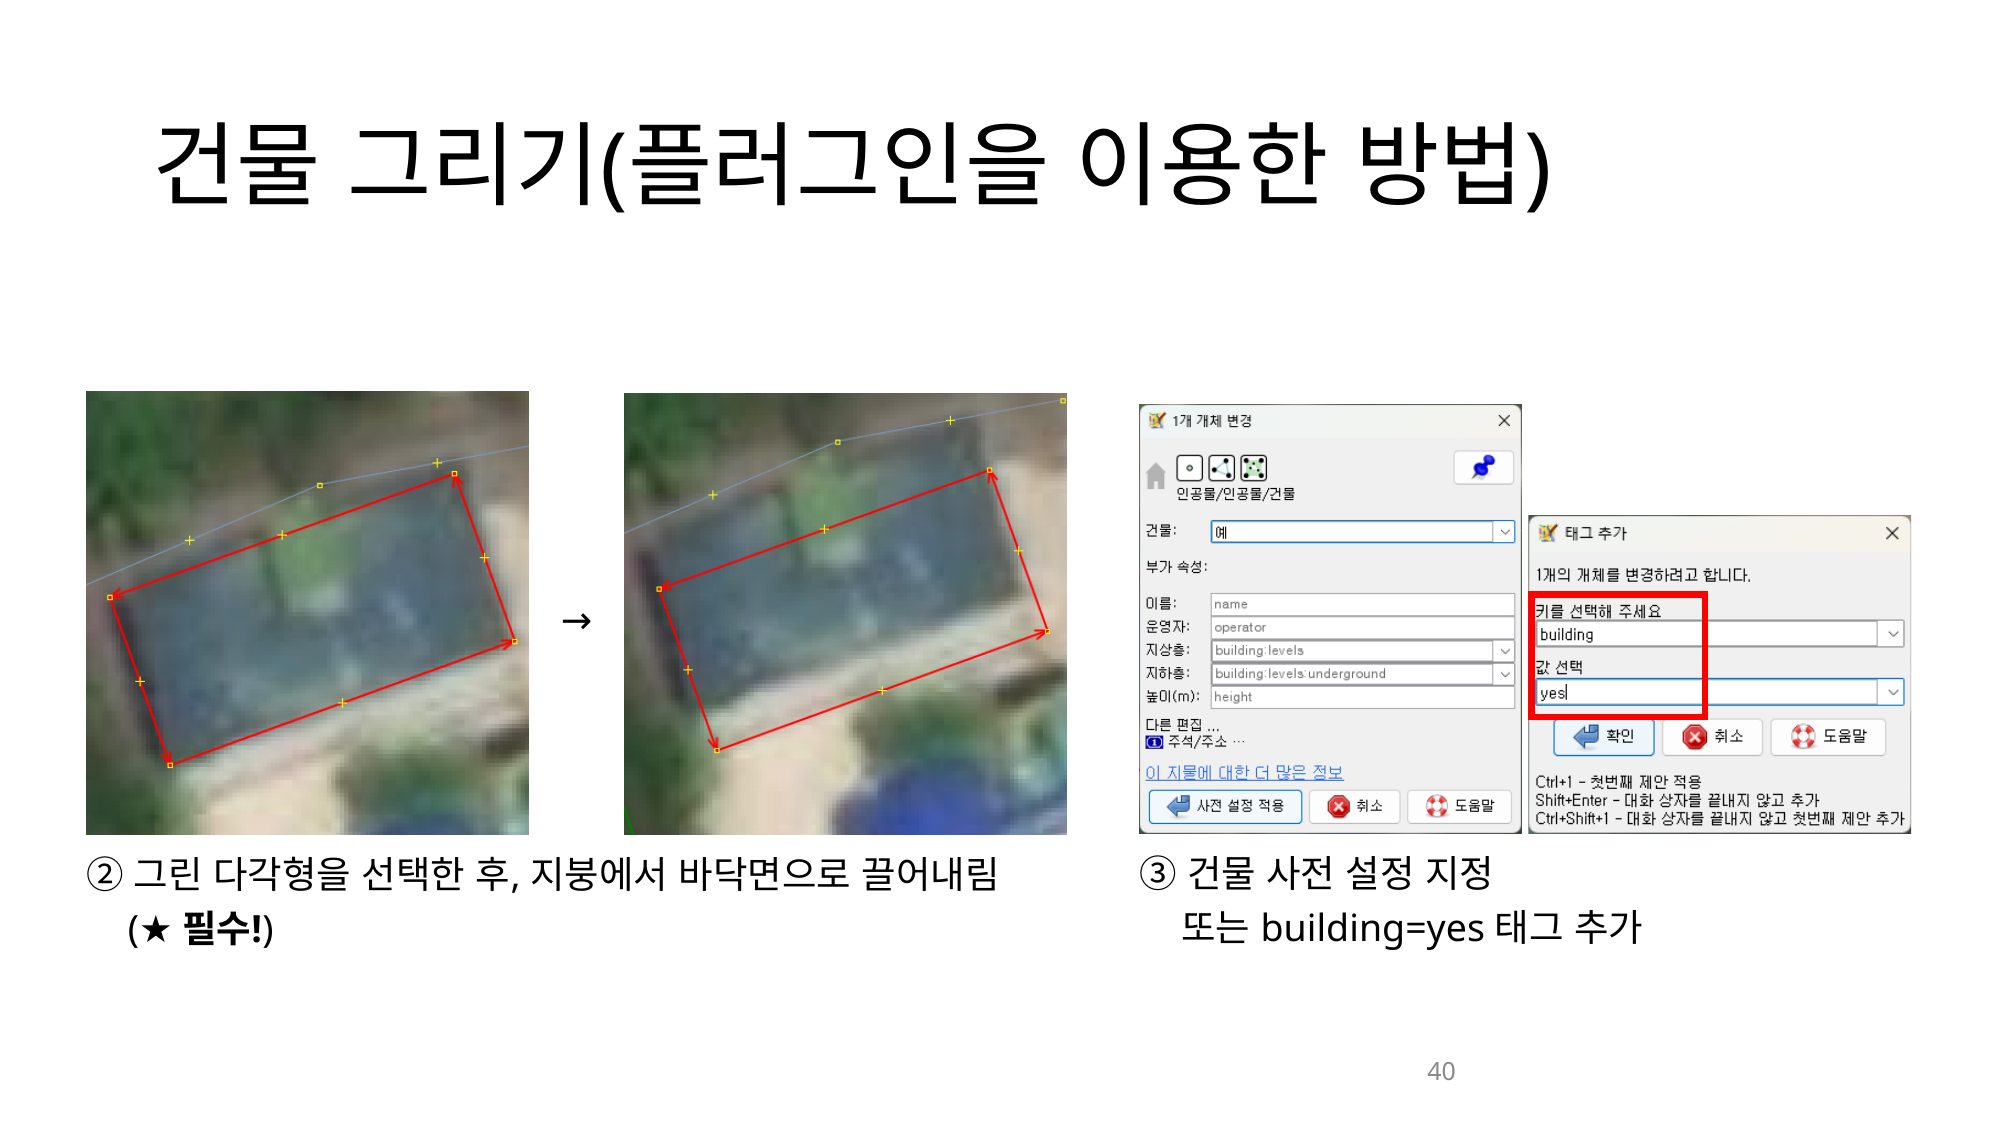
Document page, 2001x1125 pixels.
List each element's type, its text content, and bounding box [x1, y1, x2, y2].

text_box → [518, 587, 635, 642]
text_box ② 그린 다각형을 선택한 후, 지붕에서 바닥면으로 끌어내림 (★ 필수!) [86, 834, 1060, 958]
picture [624, 391, 1067, 835]
picture [1535, 598, 1702, 714]
picture [1139, 404, 1522, 834]
picture [1528, 515, 1912, 834]
title 건물 그리기(플러그인을 이용한 방법) [137, 59, 1863, 278]
text_box ③ 건물 사전 설정 지정 또는 building=yes 태그 추가 [1139, 833, 1644, 957]
text_box [1412, 1042, 1863, 1103]
picture [86, 391, 529, 835]
